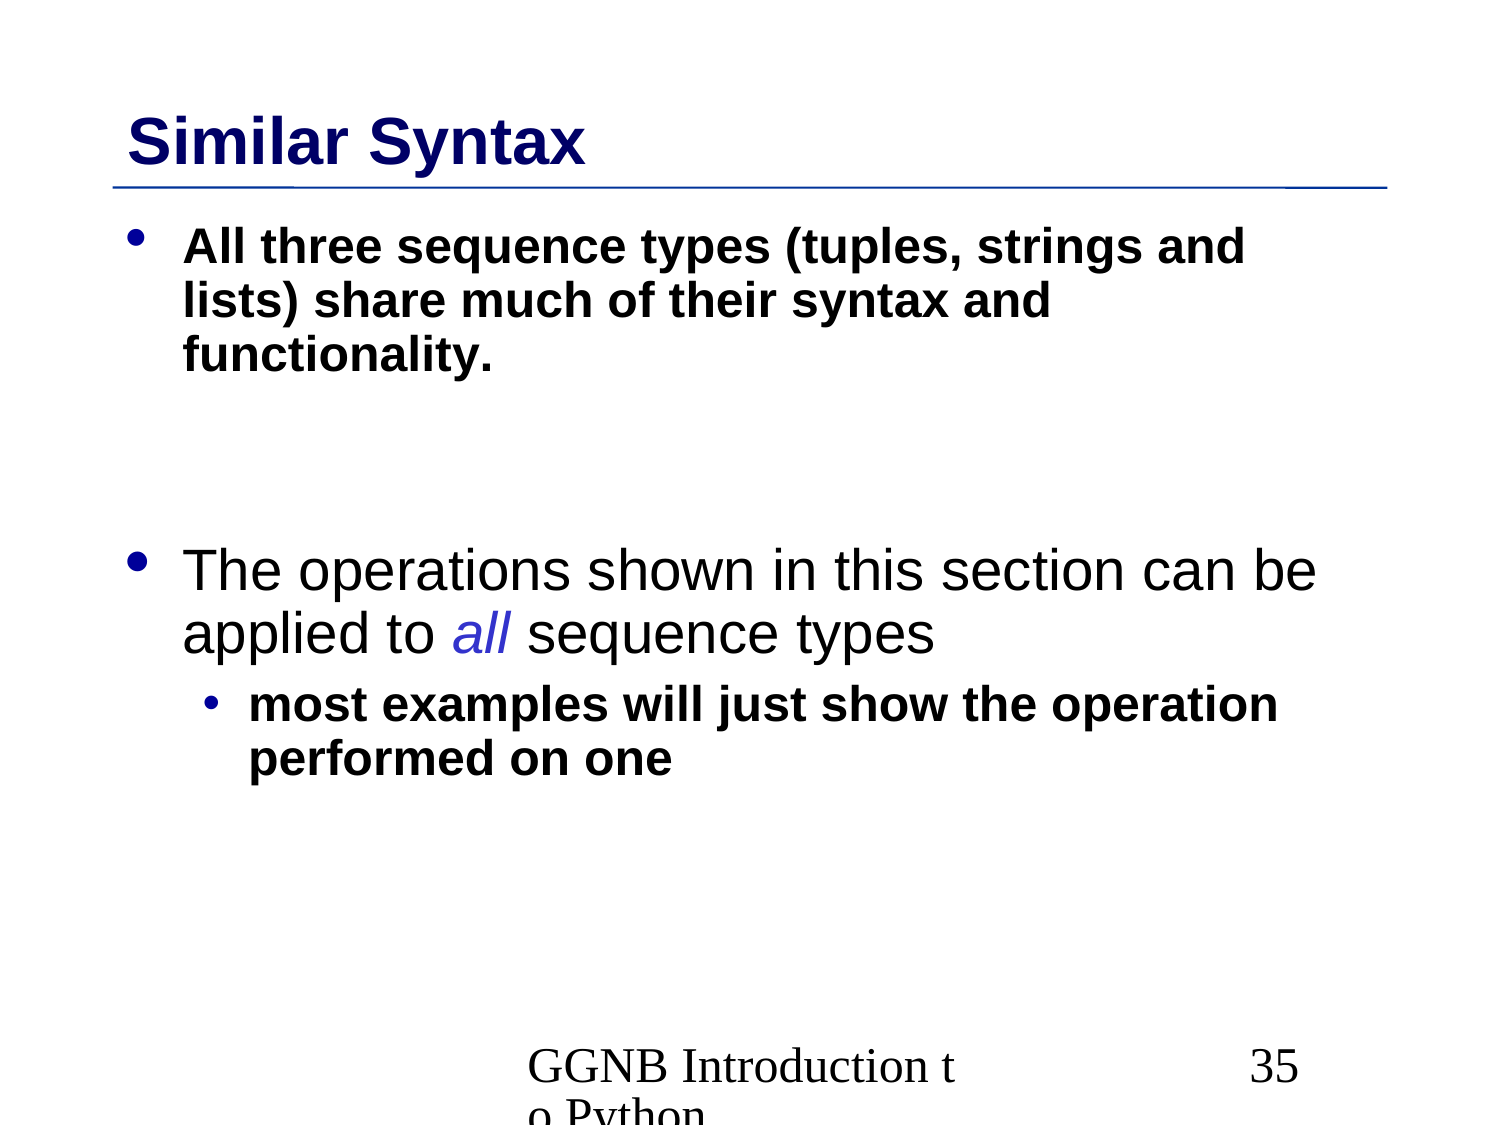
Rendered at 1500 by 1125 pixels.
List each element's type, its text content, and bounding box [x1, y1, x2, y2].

list All three sequence types (tuples, strings and lists) share much of their syntax and functionality. The operations shown in this section can be applied to all sequence types most examples will just show the operation performed on one [112, 212, 1388, 963]
title Similar Syntax [112, 89, 1388, 185]
